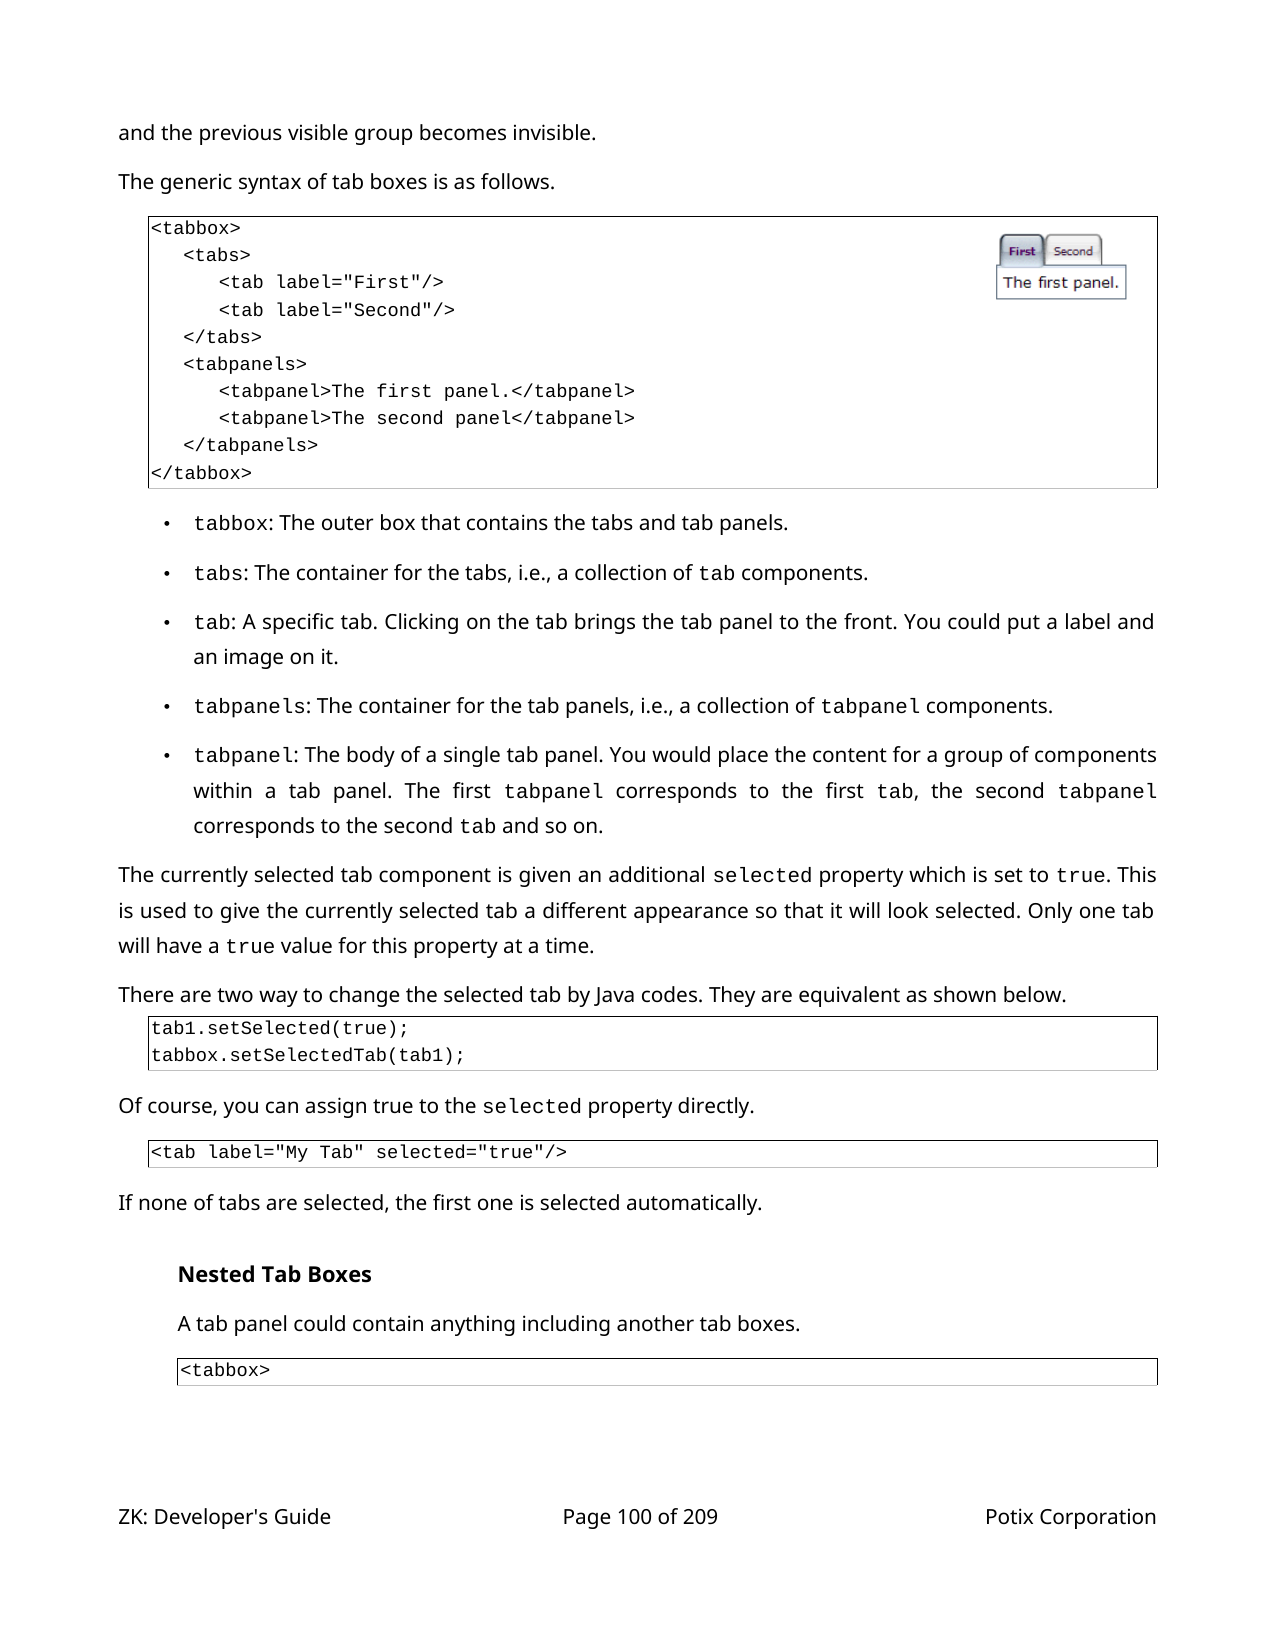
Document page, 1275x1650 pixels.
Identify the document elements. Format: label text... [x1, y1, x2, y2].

list tabpanel: The body of a single tab panel. You would place the content for a group of components within a tab panel. The first tabpanel corresponds to the first tab, the second tabpanel corresponds to the second tab and so on. [164, 740, 1157, 840]
text The currently selected tab component is given an additional selected property which is set to true. This is used to give the currently selected tab a different appearance so that it will look selected. Only one tab will have a true value for this property at a time. [118, 861, 1157, 960]
text A tab panel could contain anything including another tab boxes. [177, 1309, 1157, 1337]
text Of course, you can assign true to the selected property directly. [118, 1091, 1157, 1119]
text </tabs> [149, 324, 1157, 349]
list tabs: The container for the tabs, i.e., a collection of tab components. [164, 558, 1157, 586]
text <tab label="Second"/> [149, 297, 1157, 322]
list tab: A specific tab. Clicking on the tab brings the tab panel to the front. You could put a label and an image on it. [164, 607, 1157, 671]
text </tabbox> [149, 461, 1157, 488]
text <tabpanel>The second panel</tabpanel> [149, 406, 1157, 430]
text [1130, 243, 1157, 267]
text <tab label="First"/> [149, 270, 995, 294]
list tabbox: The outer box that contains the tabs and tab panels. [164, 508, 1157, 537]
text If none of tabs are selected, the first one is selected automatically. [118, 1188, 1157, 1216]
text tab1.setSelected(true); [149, 1017, 1157, 1040]
text <tab label="My Tab" selected="true"/> [149, 1141, 1157, 1167]
text <tabbox> [178, 1359, 1157, 1385]
text <tabbox> [149, 217, 1157, 240]
picture [995, 231, 1130, 303]
text <tabs> [149, 243, 995, 267]
subtitle Nested Tab Boxes [177, 1258, 1157, 1288]
text There are two way to change the selected tab by Java codes. They are equivalent as shown below. [118, 980, 1157, 1009]
text <tabpanels> [149, 352, 1157, 376]
text </tabpanels> [149, 433, 1157, 458]
text The generic syntax of tab boxes is as follows. [118, 167, 1157, 195]
text <tabpanel>The first panel.</tabpanel> [149, 379, 1157, 403]
text tabbox.setSelectedTab(tab1); [149, 1043, 1157, 1070]
text [1130, 270, 1157, 294]
text and the previous visible group becomes invisible. [118, 118, 1157, 146]
list tabpanels: The container for the tab panels, i.e., a collection of tabpanel components. [164, 691, 1157, 720]
